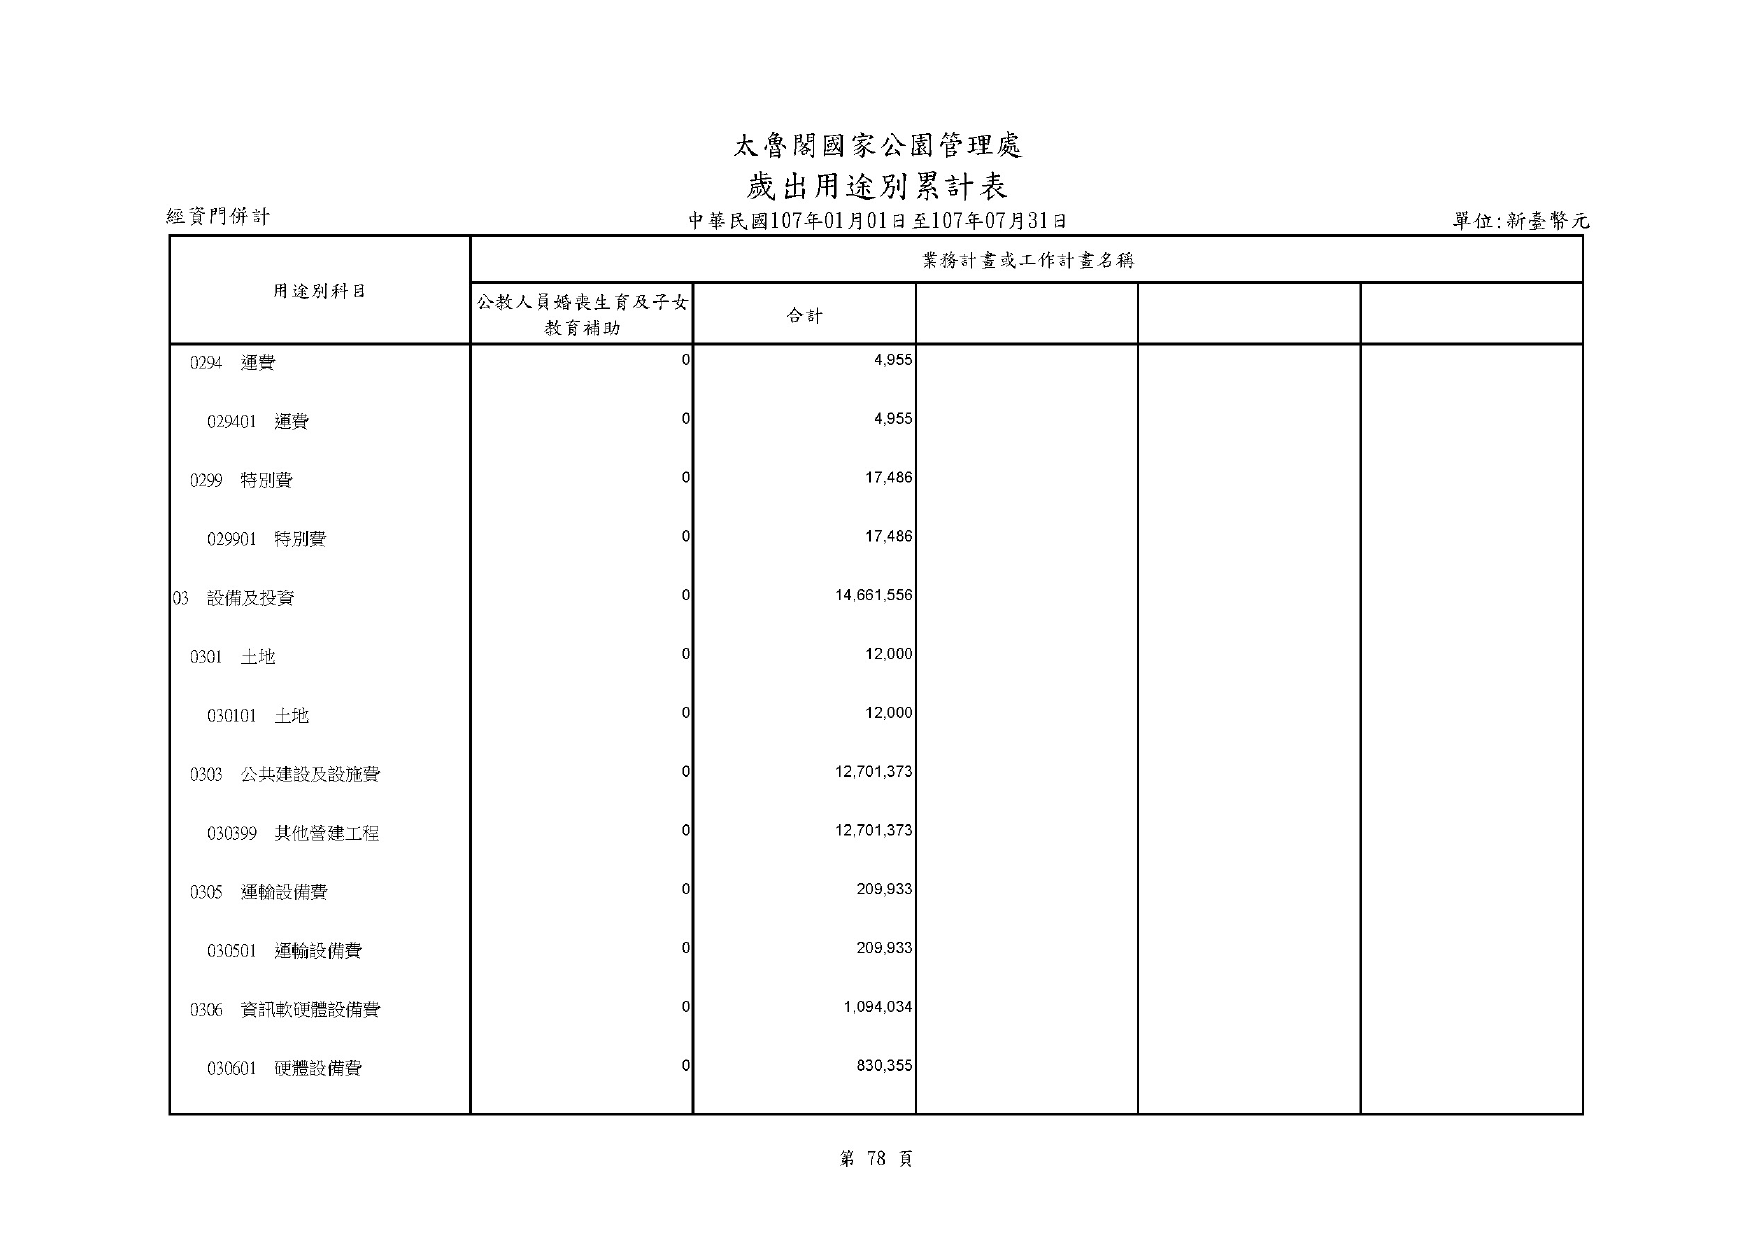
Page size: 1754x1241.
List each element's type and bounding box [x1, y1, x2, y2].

picture [59, 59, 1695, 1216]
